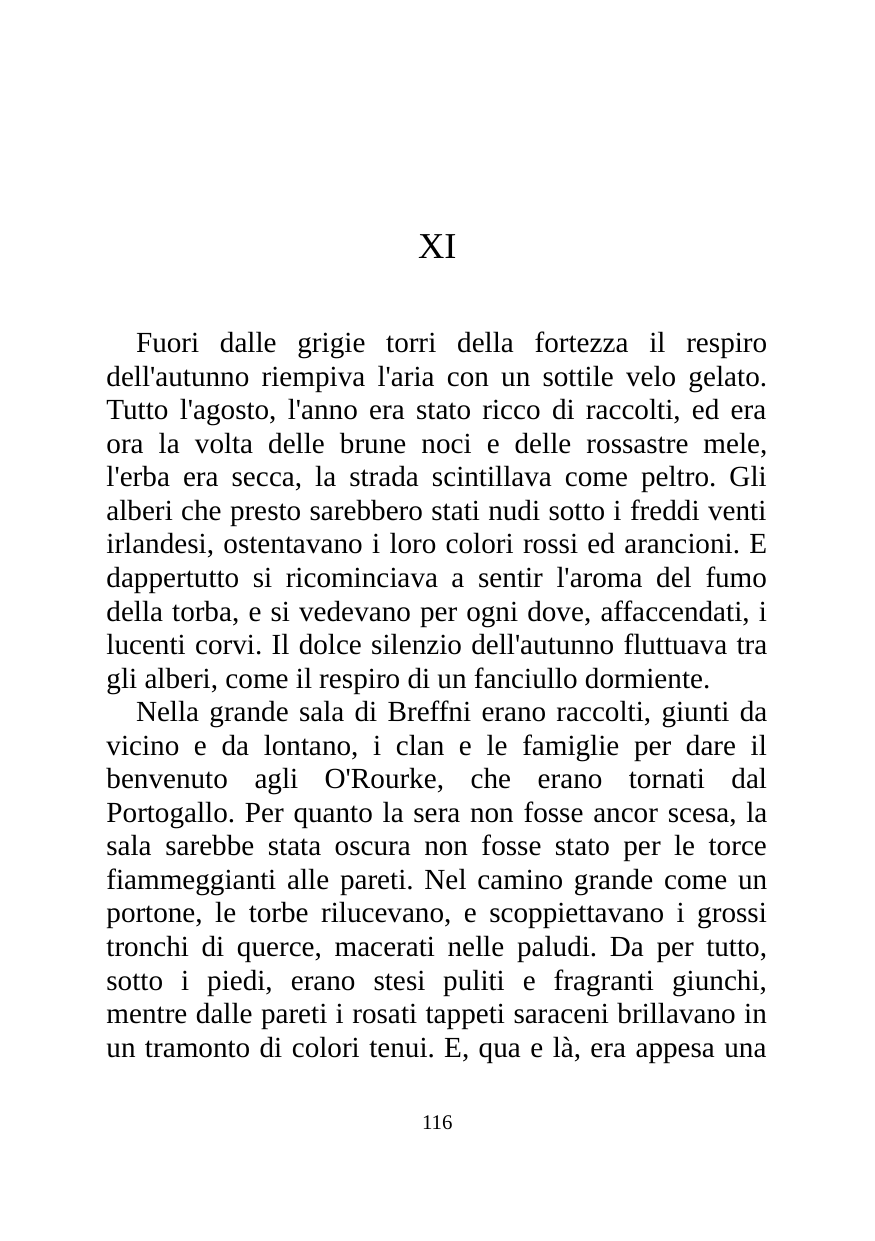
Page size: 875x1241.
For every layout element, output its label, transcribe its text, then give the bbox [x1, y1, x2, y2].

text Nella grande sala di Breffni erano raccolti, giunti da vicino e da lontano, i clan e le famiglie per dare il benvenuto agli O'Rourke, che erano tornati dal Portogallo. Per quanto la sera non fosse ancor scesa, la sala sarebbe stata oscura non fosse stato per le torce fiammeggianti alle pareti. Nel camino grande come un portone, le torbe rilucevano, e scoppiettavano i grossi tronchi di querce, macerati nelle paludi. Da per tutto, sotto i piedi, erano stesi puliti e fragranti giunchi, mentre dalle pareti i rosati tappeti saraceni brillavano in un tramonto di colori tenui. E, qua e là, era appesa una [106, 694, 768, 1063]
text Fuori dalle grigie torri della fortezza il respiro dell'autunno riempiva l'aria con un sottile velo gelato. Tutto l'agosto, l'anno era stato ricco di raccolti, ed era ora la volta delle brune noci e delle rossastre mele, l'erba era secca, la strada scintillava come peltro. Gli alberi che presto sarebbero stati nudi sotto i freddi venti irlandesi, ostentavano i loro colori rossi ed arancioni. E dappertutto si ricominciava a sentir l'aroma del fumo della torba, e si vedevano per ogni dove, affaccendati, i lucenti corvi. Il dolce silenzio dell'autunno fluttuava tra gli alberi, come il respiro di un fanciullo dormiente. [106, 325, 768, 694]
subtitle XI [106, 224, 768, 266]
